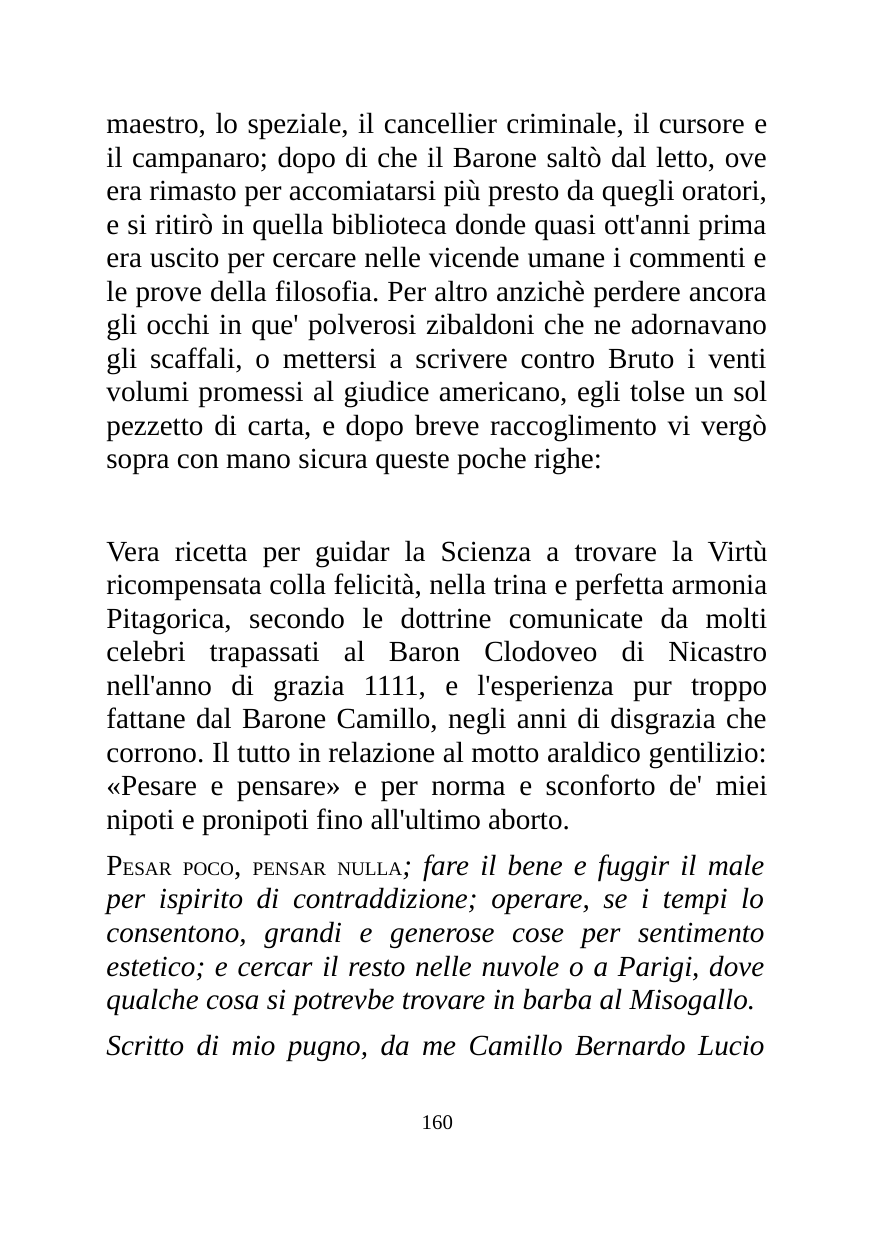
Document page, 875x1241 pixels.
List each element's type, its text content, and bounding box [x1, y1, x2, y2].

text maestro, lo speziale, il cancellier criminale, il cursore e il campanaro; dopo di che il Barone saltò dal letto, ove era rimasto per accomiatarsi più presto da quegli oratori, e si ritirò in quella biblioteca donde quasi ott'anni prima era uscito per cercare nelle vicende umane i commenti e le prove della filosofia. Per altro anzichè perdere ancora gli occhi in que' polverosi zibaldoni che ne adornavano gli scaffali, o mettersi a scrivere contro Bruto i venti volumi promessi al giudice americano, egli tolse un sol pezzetto di carta, e dopo breve raccoglimento vi vergò sopra con mano sicura queste poche righe: [106, 106, 768, 475]
text Vera ricetta per guidar la Scienza a trovare la Virtù ricompensata colla felicità, nella trina e perfetta armonia Pitagorica, secondo le dottrine comunicate da molti celebri trapassati al Baron Clodoveo di Nicastro nell'anno di grazia 1111, e l'esperienza pur troppo fattane dal Barone Camillo, negli anni di disgrazia che corrono. Il tutto in relazione al motto araldico gentilizio: «Pesare e pensare» e per norma e sconforto de' miei nipoti e pronipoti fino all'ultimo aborto. [106, 534, 768, 836]
text Scritto di mio pugno, da me Camillo Bernardo Lucio [106, 1028, 768, 1062]
text Pesar poco, pensar nulla; fare il bene e fuggir il male per ispirito di contraddizione; operare, se i tempi lo consentono, grandi e generose cose per sentimento estetico; e cercar il resto nelle nuvole o a Parigi, dove qualche cosa si potrevbe trovare in barba al Misogallo. [106, 848, 768, 1016]
